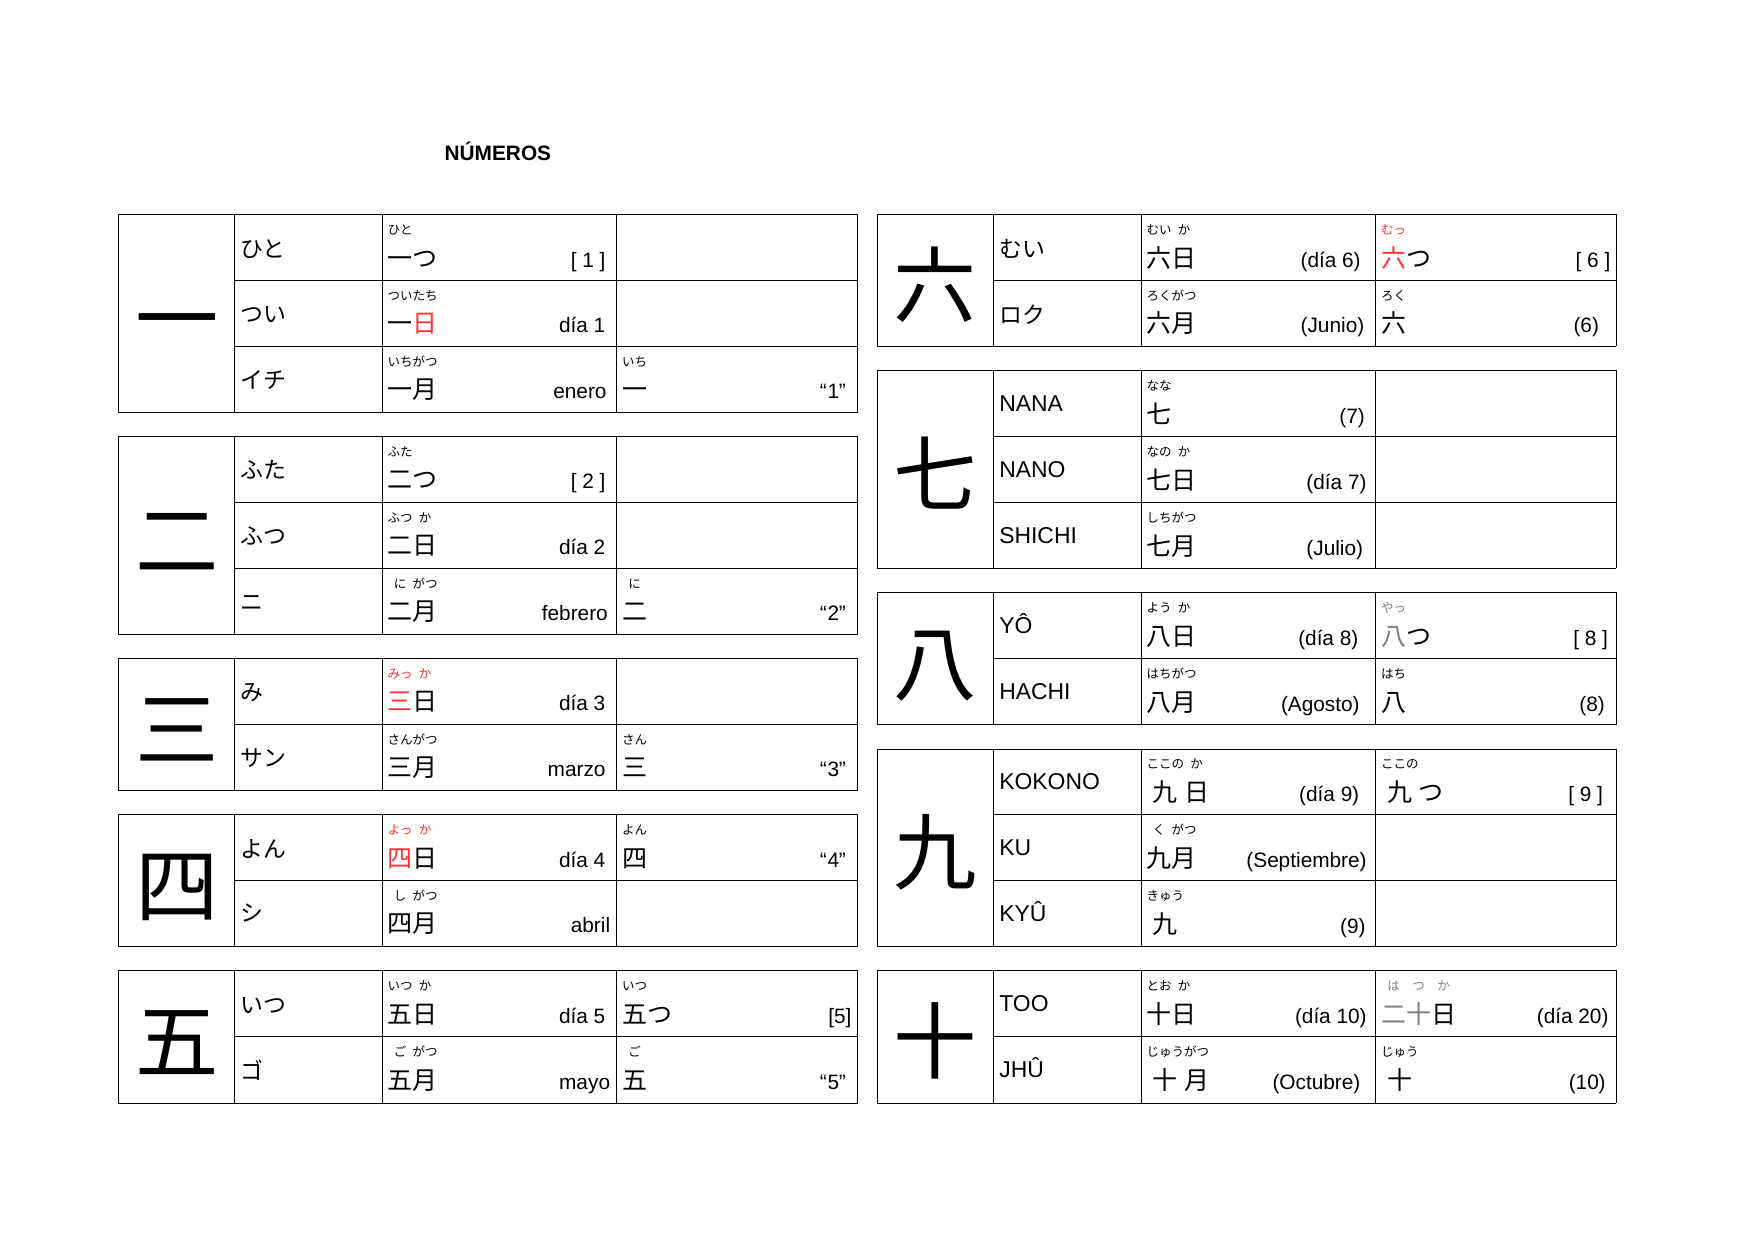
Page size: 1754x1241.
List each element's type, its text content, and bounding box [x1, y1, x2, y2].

table_cell シ [235, 881, 382, 946]
table_header [617, 215, 857, 280]
table_cell 一つい日たち día 1 [383, 281, 616, 346]
table_cell 一いち “1” [617, 347, 857, 412]
table_cell 十じゅう月がつ (Octubre) [1142, 1037, 1375, 1102]
table_cell [617, 503, 857, 568]
table_cell JHÛ [994, 1037, 1141, 1102]
table_cell 八はち (8) [1376, 659, 1616, 724]
table_cell [1376, 881, 1616, 946]
table_cell [1376, 815, 1616, 880]
table_header YÔ [994, 593, 1141, 658]
table_cell 七しち月がつ (Julio) [1142, 503, 1375, 568]
table_header 十 [878, 971, 993, 1102]
table_cell 九く月がつ (Septiembre) [1142, 815, 1375, 880]
text NÚMEROS [118, 141, 877, 165]
table_header TOO [994, 971, 1141, 1036]
table_header 五いつつ [5] [617, 971, 857, 1036]
table_cell 八はち月がつ (Agosto) [1142, 659, 1375, 724]
table_cell 五ご月がつ mayo [383, 1037, 616, 1102]
table_header 八 [878, 593, 993, 724]
table_cell SHICHI [994, 503, 1141, 568]
table_header むい [994, 215, 1141, 280]
table_header NANA [994, 371, 1141, 436]
table_header み [235, 659, 382, 724]
table_header よん [235, 815, 382, 880]
table_cell [1376, 503, 1616, 568]
table_header 七なな (7) [1142, 371, 1375, 436]
table_cell 三さん月がつ marzo [383, 725, 616, 790]
table_cell 二に月がつ febrero [383, 569, 616, 634]
table_header 八やっつ [ 8 ] [1376, 593, 1616, 658]
table_cell [617, 281, 857, 346]
table_header [617, 437, 857, 502]
table_header 四よっ日か día 4 [383, 815, 616, 880]
table_cell 三さん “3” [617, 725, 857, 790]
table_cell KYÛ [994, 881, 1141, 946]
table_cell 九きゅう (9) [1142, 881, 1375, 946]
table_header 八よう日か (día 8) [1142, 593, 1375, 658]
table_header 一 [119, 215, 234, 412]
table_cell 二に “2” [617, 569, 857, 634]
table_cell [1376, 437, 1616, 502]
table_header 五 [119, 971, 234, 1102]
table_header 九ここのつ [ 9 ] [1376, 750, 1616, 814]
table_cell [617, 881, 857, 946]
table_header 九 [878, 750, 993, 946]
table_header 七 [878, 371, 993, 568]
table_header [1376, 371, 1616, 436]
table_header 三 [119, 659, 234, 790]
table_cell 六ろく (6) [1376, 281, 1616, 346]
table_header 九ここの日か (día 9) [1142, 750, 1375, 814]
table_header 一ひとつ [ 1 ] [383, 215, 616, 280]
table_cell つい [235, 281, 382, 346]
table_cell KU [994, 815, 1141, 880]
table_cell ロク [994, 281, 1141, 346]
table_cell ふつ [235, 503, 382, 568]
table_header ふた [235, 437, 382, 502]
table_header [617, 659, 857, 724]
table_header 四よん “4” [617, 815, 857, 880]
table_header 二は十つ日か (día 20) [1376, 971, 1616, 1036]
table_cell 五ご “5” [617, 1037, 857, 1102]
table_header 六むい日か (día 6) [1142, 215, 1375, 280]
table_header 六むっつ [ 6 ] [1376, 215, 1616, 280]
table_header 二 [119, 437, 234, 634]
table_header 六 [878, 215, 993, 346]
table_cell 一いち月がつ enero [383, 347, 616, 412]
table_cell 四し月がつ abril [383, 881, 616, 946]
table_cell ニ [235, 569, 382, 634]
table_header 五いつ日か día 5 [383, 971, 616, 1036]
table_header 三みっ日か día 3 [383, 659, 616, 724]
table_header 十とお日か (día 10) [1142, 971, 1375, 1036]
table_header ひと [235, 215, 382, 280]
table_cell 二ふつ日か día 2 [383, 503, 616, 568]
table_cell イチ [235, 347, 382, 412]
table_header 四 [119, 815, 234, 946]
table_header いつ [235, 971, 382, 1036]
table_header 二ふたつ [ 2 ] [383, 437, 616, 502]
table_cell ゴ [235, 1037, 382, 1102]
table_cell サン [235, 725, 382, 790]
table_cell NANO [994, 437, 1141, 502]
table_cell 十じゅう (10) [1376, 1037, 1616, 1102]
table_cell 七なの日か (día 7) [1142, 437, 1375, 502]
table_cell 六ろく月がつ (Junio) [1142, 281, 1375, 346]
table_cell HACHI [994, 659, 1141, 724]
table_header KOKONO [994, 750, 1141, 814]
